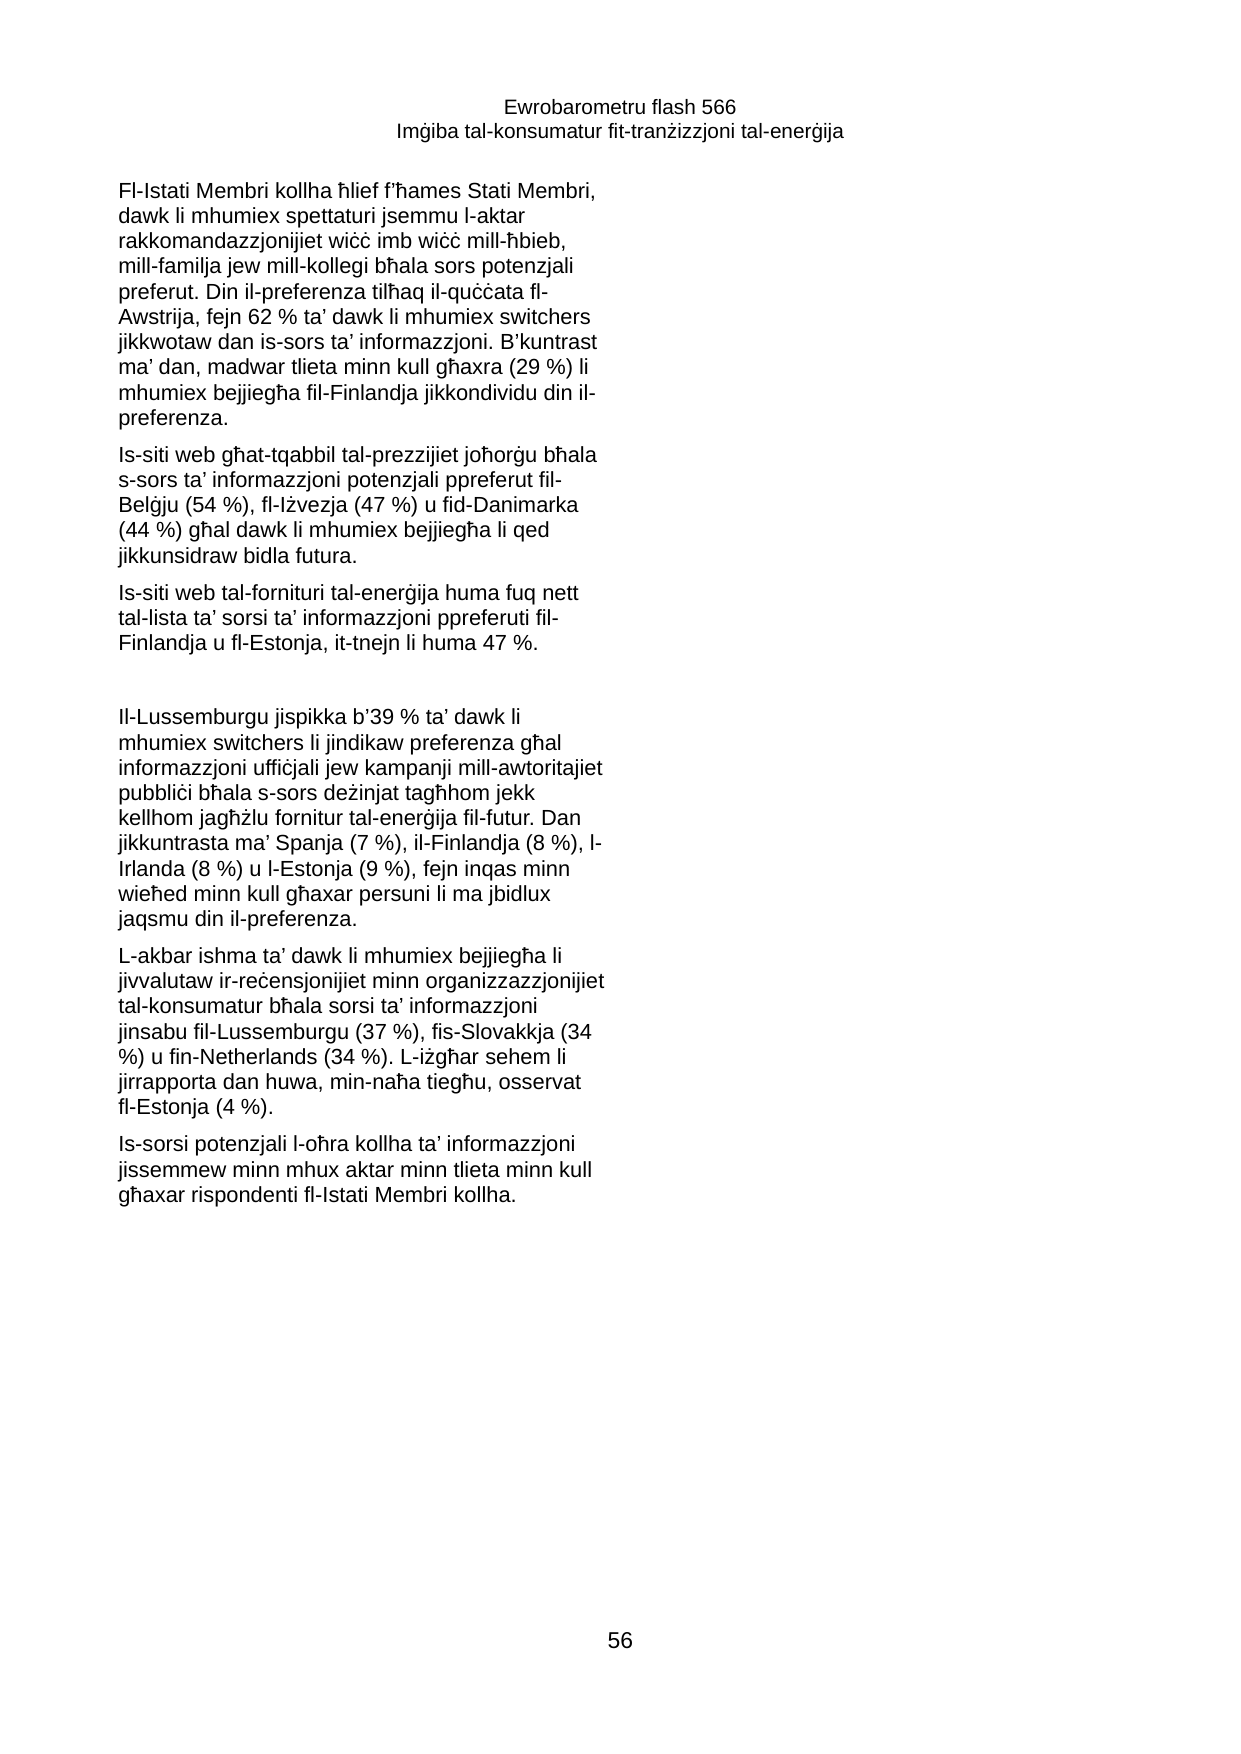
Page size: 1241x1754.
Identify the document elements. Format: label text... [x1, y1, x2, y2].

text Fl-Istati Membri kollha ħlief f’ħames Stati Membri, dawk li mhumiex spettaturi jsemmu l-aktar rakkomandazzjonijiet wiċċ imb wiċċ mill-ħbieb, mill-familja jew mill-kollegi bħala sors potenzjali preferut. Din il-preferenza tilħaq il-quċċata fl-Awstrija, fejn 62 % ta’ dawk li mhumiex switchers jikkwotaw dan is-sors ta’ informazzjoni. B’kuntrast ma’ dan, madwar tlieta minn kull għaxra (29 %) li mhumiex bejjiegħa fil-Finlandja jikkondividu din il-preferenza. [118, 178, 605, 430]
text L-akbar ishma ta’ dawk li mhumiex bejjiegħa li jivvalutaw ir-reċensjonijiet minn organizzazzjonijiet tal-konsumatur bħala sorsi ta’ informazzjoni jinsabu fil-Lussemburgu (37 %), fis-Slovakkja (34 %) u fin-Netherlands (34 %). L-iżgħar sehem li jirrapporta dan huwa, min-naħa tiegħu, osservat fl-Estonja (4 %). [118, 943, 605, 1119]
text Is-siti web għat-tqabbil tal-prezzijiet joħorġu bħala s-sors ta’ informazzjoni potenzjali ppreferut fil-Belġju (54 %), fl-Iżvezja (47 %) u fid-Danimarka (44 %) għal dawk li mhumiex bejjiegħa li qed jikkunsidraw bidla futura. [118, 442, 605, 568]
text Is-siti web tal-fornituri tal-enerġija huma fuq nett tal-lista ta’ sorsi ta’ informazzjoni ppreferuti fil-Finlandja u fl-Estonja, it-tnejn li huma 47 %. [118, 580, 605, 655]
text Is-sorsi potenzjali l-oħra kollha ta’ informazzjoni jissemmew minn mhux aktar minn tlieta minn kull għaxar rispondenti fl-Istati Membri kollha. [118, 1131, 605, 1207]
text Il-Lussemburgu jispikka b’39 % ta’ dawk li mhumiex switchers li jindikaw preferenza għal informazzjoni uffiċjali jew kampanji mill-awtoritajiet pubbliċi bħala s-sors deżinjat tagħhom jekk kellhom jagħżlu fornitur tal-enerġija fil-futur. Dan jikkuntrasta ma’ Spanja (7 %), il-Finlandja (8 %), l-Irlanda (8 %) u l-Estonja (9 %), fejn inqas minn wieħed minn kull għaxar persuni li ma jbidlux jaqsmu din il-preferenza. [118, 704, 605, 931]
